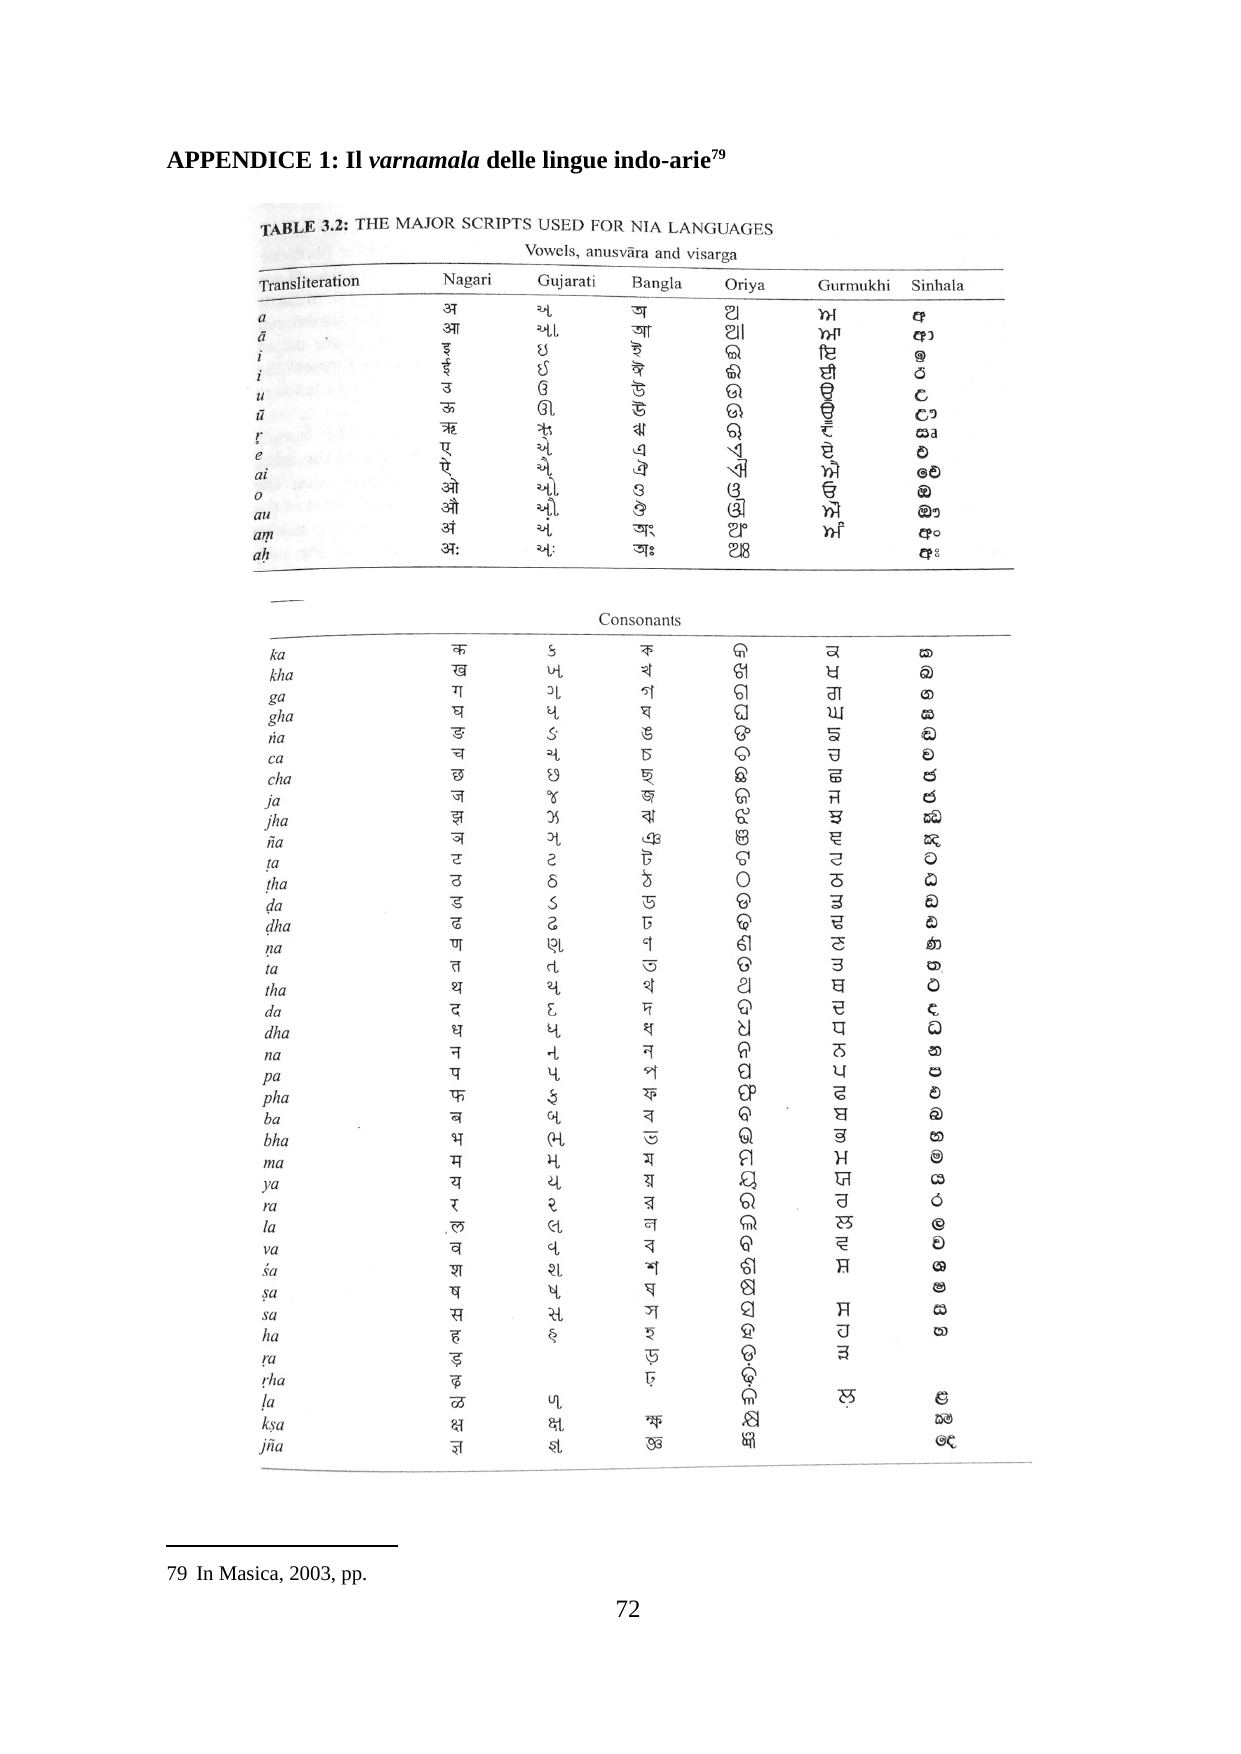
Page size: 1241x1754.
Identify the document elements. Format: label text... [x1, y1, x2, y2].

picture [215, 203, 1041, 572]
picture [215, 600, 1041, 1483]
text APPENDICE 1: Il varnamala delle lingue indo-arie [166, 146, 1089, 174]
text In Masica, 2003, pp. [166, 1561, 1089, 1585]
